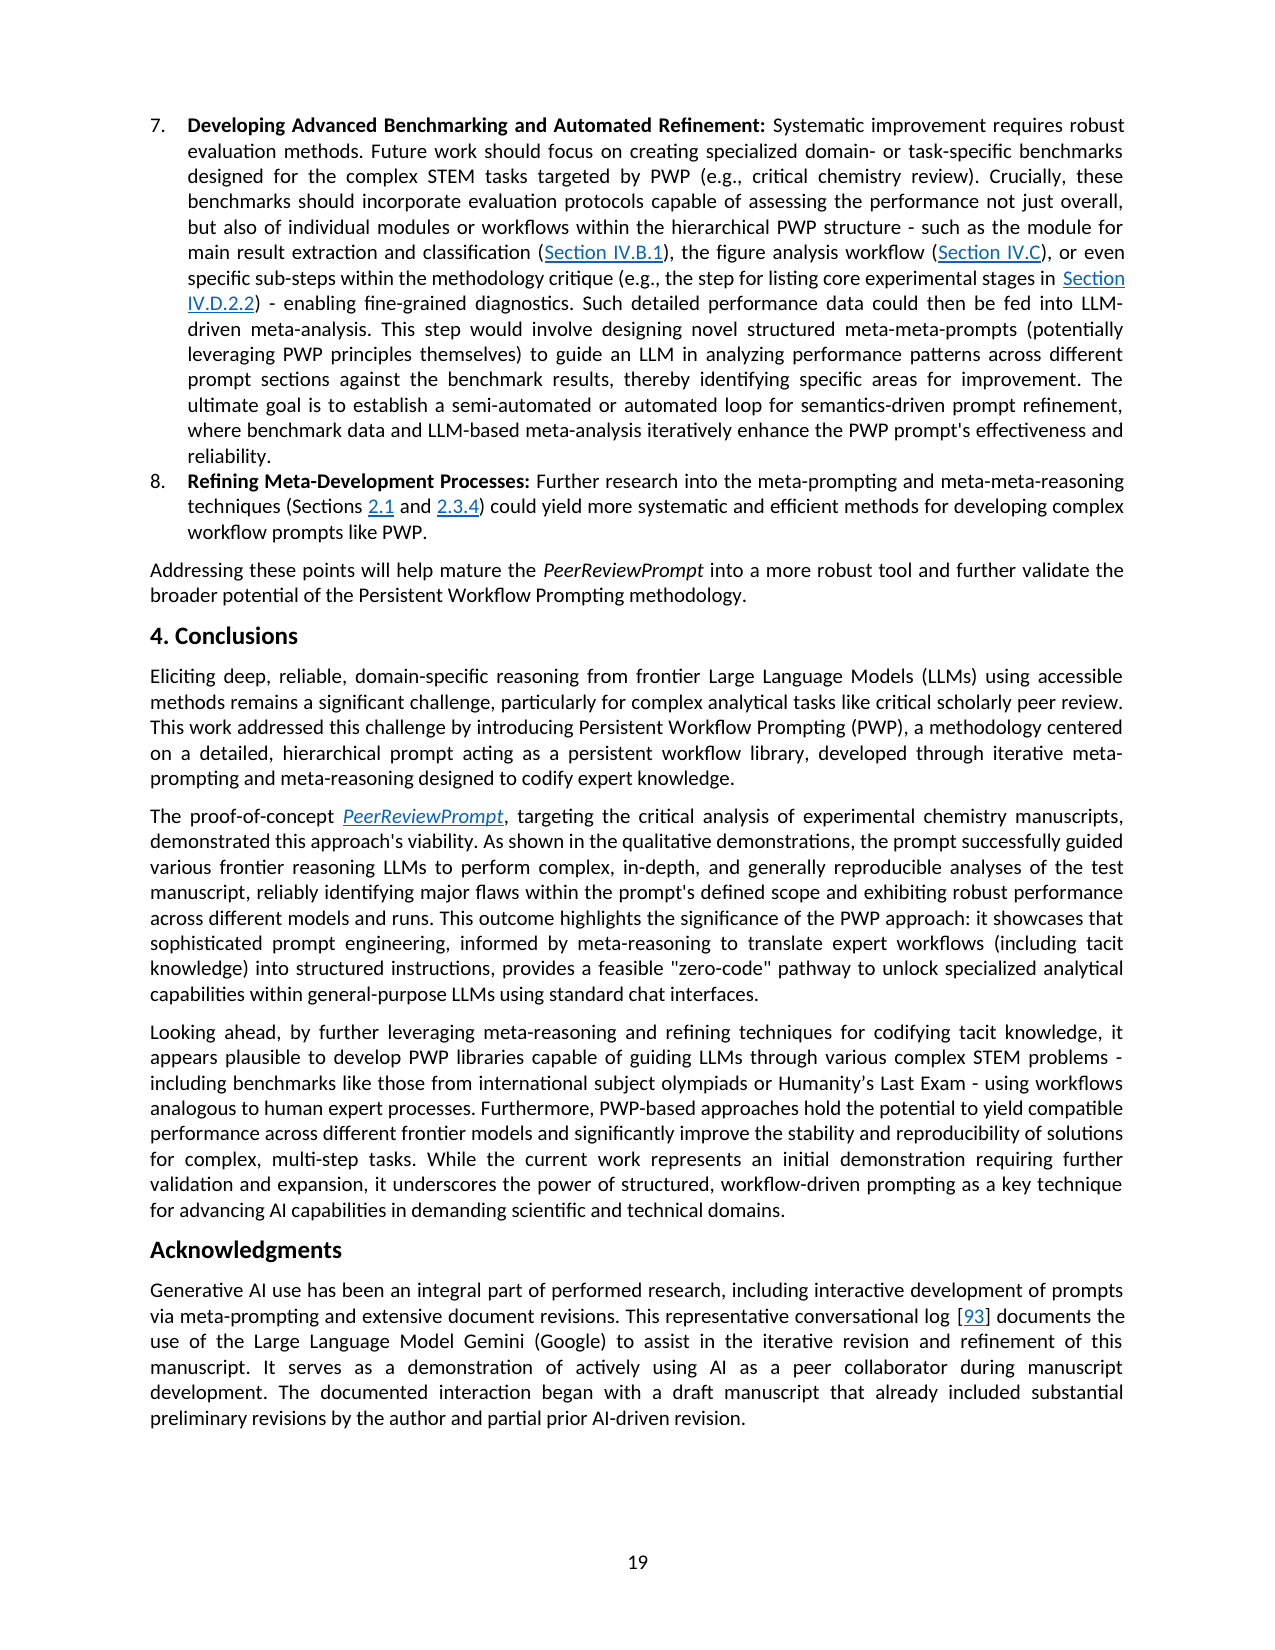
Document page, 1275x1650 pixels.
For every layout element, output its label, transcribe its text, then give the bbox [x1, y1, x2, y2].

text Addressing these points will help mature the PeerReviewPrompt into a more robust tool and further validate the broader potential of the Persistent Workflow Prompting methodology. [150, 557, 1125, 608]
text Looking ahead, by further leveraging meta-reasoning and refining techniques for codifying tacit knowledge, it appears plausible to develop PWP libraries capable of guiding LLMs through various complex STEM problems - including benchmarks like those from international subject olympiads or Humanity’s Last Exam - using workflows analogous to human expert processes. Furthermore, PWP-based approaches hold the potential to yield compatible performance across different frontier models and significantly improve the stability and reproducibility of solutions for complex, multi-step tasks. While the current work represents an initial demonstration requiring further validation and expansion, it underscores the power of structured, workflow-driven prompting as a key technique for advancing AI capabilities in demanding scientific and technical domains. [150, 1019, 1125, 1222]
subtitle Conclusions [150, 620, 1125, 651]
text Generative AI use has been an integral part of performed research, including interactive development of prompts via meta-prompting and extensive document revisions. This representative conversational log [93] documents the use of the Large Language Model Gemini (Google) to assist in the iterative revision and refinement of this manuscript. It serves as a demonstration of actively using AI as a peer collaborator during manuscript development. The documented interaction began with a draft manuscript that already included substantial preliminary revisions by the author and partial prior AI-driven revision. [150, 1278, 1125, 1430]
subtitle Acknowledgments [150, 1235, 1125, 1265]
list Developing Advanced Benchmarking and Automated Refinement: Systematic improvement requires robust evaluation methods. Future work should focus on creating specialized domain- or task-specific benchmarks designed for the complex STEM tasks targeted by PWP (e.g., critical chemistry review). Crucially, these benchmarks should incorporate evaluation protocols capable of assessing the performance not just overall, but also of individual modules or workflows within the hierarchical PWP structure - such as the module for main result extraction and classification (Section IV.B.1), the figure analysis workflow (Section IV.C), or even specific sub-steps within the methodology critique (e.g., the step for listing core experimental stages in Section IV.D.2.2) - enabling fine-grained diagnostics. Such detailed performance data could then be fed into LLM-driven meta-analysis. This step would involve designing novel structured meta-meta-prompts (potentially leveraging PWP principles themselves) to guide an LLM in analyzing performance patterns across different prompt sections against the benchmark results, thereby identifying specific areas for improvement. The ultimate goal is to establish a semi-automated or automated loop for semantics-driven prompt refinement, where benchmark data and LLM-based meta-analysis iteratively enhance the PWP prompt's effectiveness and reliability. [150, 112, 1125, 468]
text The proof-of-concept PeerReviewPrompt, targeting the critical analysis of experimental chemistry manuscripts, demonstrated this approach's viability. As shown in the qualitative demonstrations, the prompt successfully guided various frontier reasoning LLMs to perform complex, in-depth, and generally reproducible analyses of the test manuscript, reliably identifying major flaws within the prompt's defined scope and exhibiting robust performance across different models and runs. This outcome highlights the significance of the PWP approach: it showcases that sophisticated prompt engineering, informed by meta-reasoning to translate expert workflows (including tacit knowledge) into structured instructions, provides a feasible "zero-code" pathway to unlock specialized analytical capabilities within general-purpose LLMs using standard chat interfaces. [150, 803, 1125, 1006]
list Refining Meta-Development Processes: Further research into the meta-prompting and meta-meta-reasoning techniques (Sections 2.1 and 2.3.4) could yield more systematic and efficient methods for developing complex workflow prompts like PWP. [150, 468, 1125, 544]
text Eliciting deep, reliable, domain-specific reasoning from frontier Large Language Models (LLMs) using accessible methods remains a significant challenge, particularly for complex analytical tasks like critical scholarly peer review. This work addressed this challenge by introducing Persistent Workflow Prompting (PWP), a methodology centered on a detailed, hierarchical prompt acting as a persistent workflow library, developed through iterative meta-prompting and meta-reasoning designed to codify expert knowledge. [150, 663, 1125, 791]
